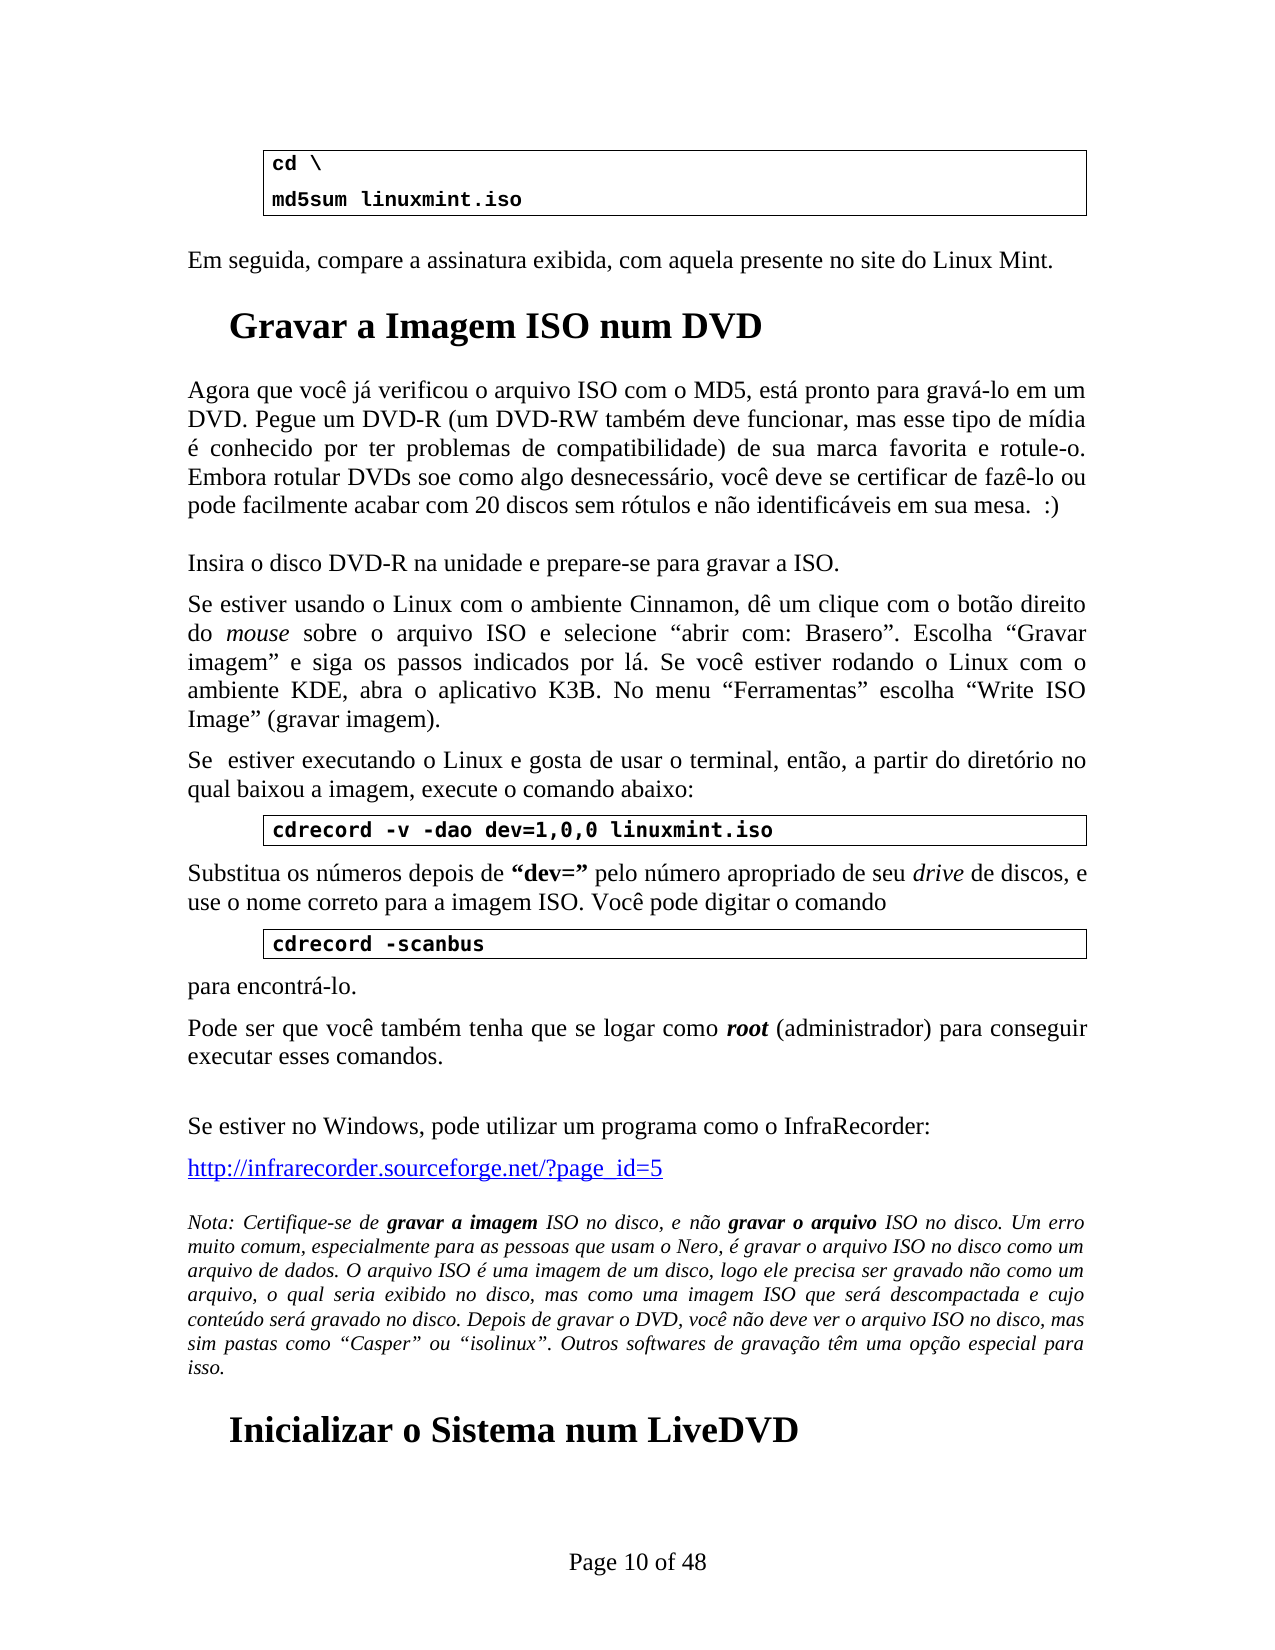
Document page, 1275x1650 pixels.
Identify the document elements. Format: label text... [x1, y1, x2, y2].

text Se estiver executando o Linux e gosta de usar o terminal, então, a partir do diretório no qual baixou a imagem, execute o comando abaixo: [187, 745, 1087, 803]
text md5sum linuxmint.iso [264, 186, 1086, 215]
text http://infrarecorder.sourceforge.net/?page_id=5 [187, 1153, 1087, 1181]
text cdrecord -v -dao dev=1,0,0 linuxmint.iso [264, 816, 1086, 845]
text Insira o disco DVD-R na unidade e prepare-se para gravar a ISO. [187, 548, 1087, 577]
text Substitua os números depois de “dev=” pelo número apropriado de seu drive de discos, e use o nome correto para a imagem ISO. Você pode digitar o comando [187, 858, 1087, 916]
text Se estiver usando o Linux com o ambiente Cinnamon, dê um clique com o botão direito do mouse sobre o arquivo ISO e selecione “abrir com: Brasero”. Escolha “Gravar imagem” e siga os passos indicados por lá. Se você estiver rodando o Linux com o ambiente KDE, abra o aplicativo K3B. No menu “Ferramentas” escolha “Write ISO Image” (gravar imagem). [187, 589, 1087, 733]
text Em seguida, compare a assinatura exibida, com aquela presente no site do Linux Mint. [187, 245, 1087, 274]
text Pode ser que você também tenha que se logar como root (administrador) para conseguir executar esses comandos. [187, 1013, 1087, 1070]
subtitle Gravar a Imagem ISO num DVD [187, 303, 1087, 346]
text Nota: Certifique-se de gravar a imagem ISO no disco, e não gravar o arquivo ISO no disco. Um erro muito comum, especialmente para as pessoas que usam o Nero, é gravar o arquivo ISO no disco como um arquivo de dados. O arquivo ISO é uma imagem de um disco, logo ele precisa ser gravado não como um arquivo, o qual seria exibido no disco, mas como uma imagem ISO que será descompactada e cujo conteúdo será gravado no disco. Depois de gravar o DVD, você não deve ver o arquivo ISO no disco, mas sim pastas como “Casper” ou “isolinux”. Outros softwares de gravação têm uma opção especial para isso. [187, 1210, 1087, 1379]
text Se estiver no Windows, pode utilizar um programa como o InfraRecorder: [187, 1111, 1087, 1140]
text cdrecord -scanbus [264, 930, 1086, 958]
text para encontrá-lo. [187, 971, 1087, 1000]
text Agora que você já verificou o arquivo ISO com o MD5, está pronto para gravá-lo em um DVD. Pegue um DVD-R (um DVD-RW também deve funcionar, mas esse tipo de mídia é conhecido por ter problemas de compatibilidade) de sua marca favorita e rotule-o. Embora rotular DVDs soe como algo desnecessário, você deve se certificar de fazê-lo ou pode facilmente acabar com 20 discos sem rótulos e não identificáveis em sua mesa. :) [187, 375, 1087, 519]
subtitle Inicializar o Sistema num LiveDVD [187, 1408, 1087, 1451]
text cd \ [264, 151, 1086, 177]
